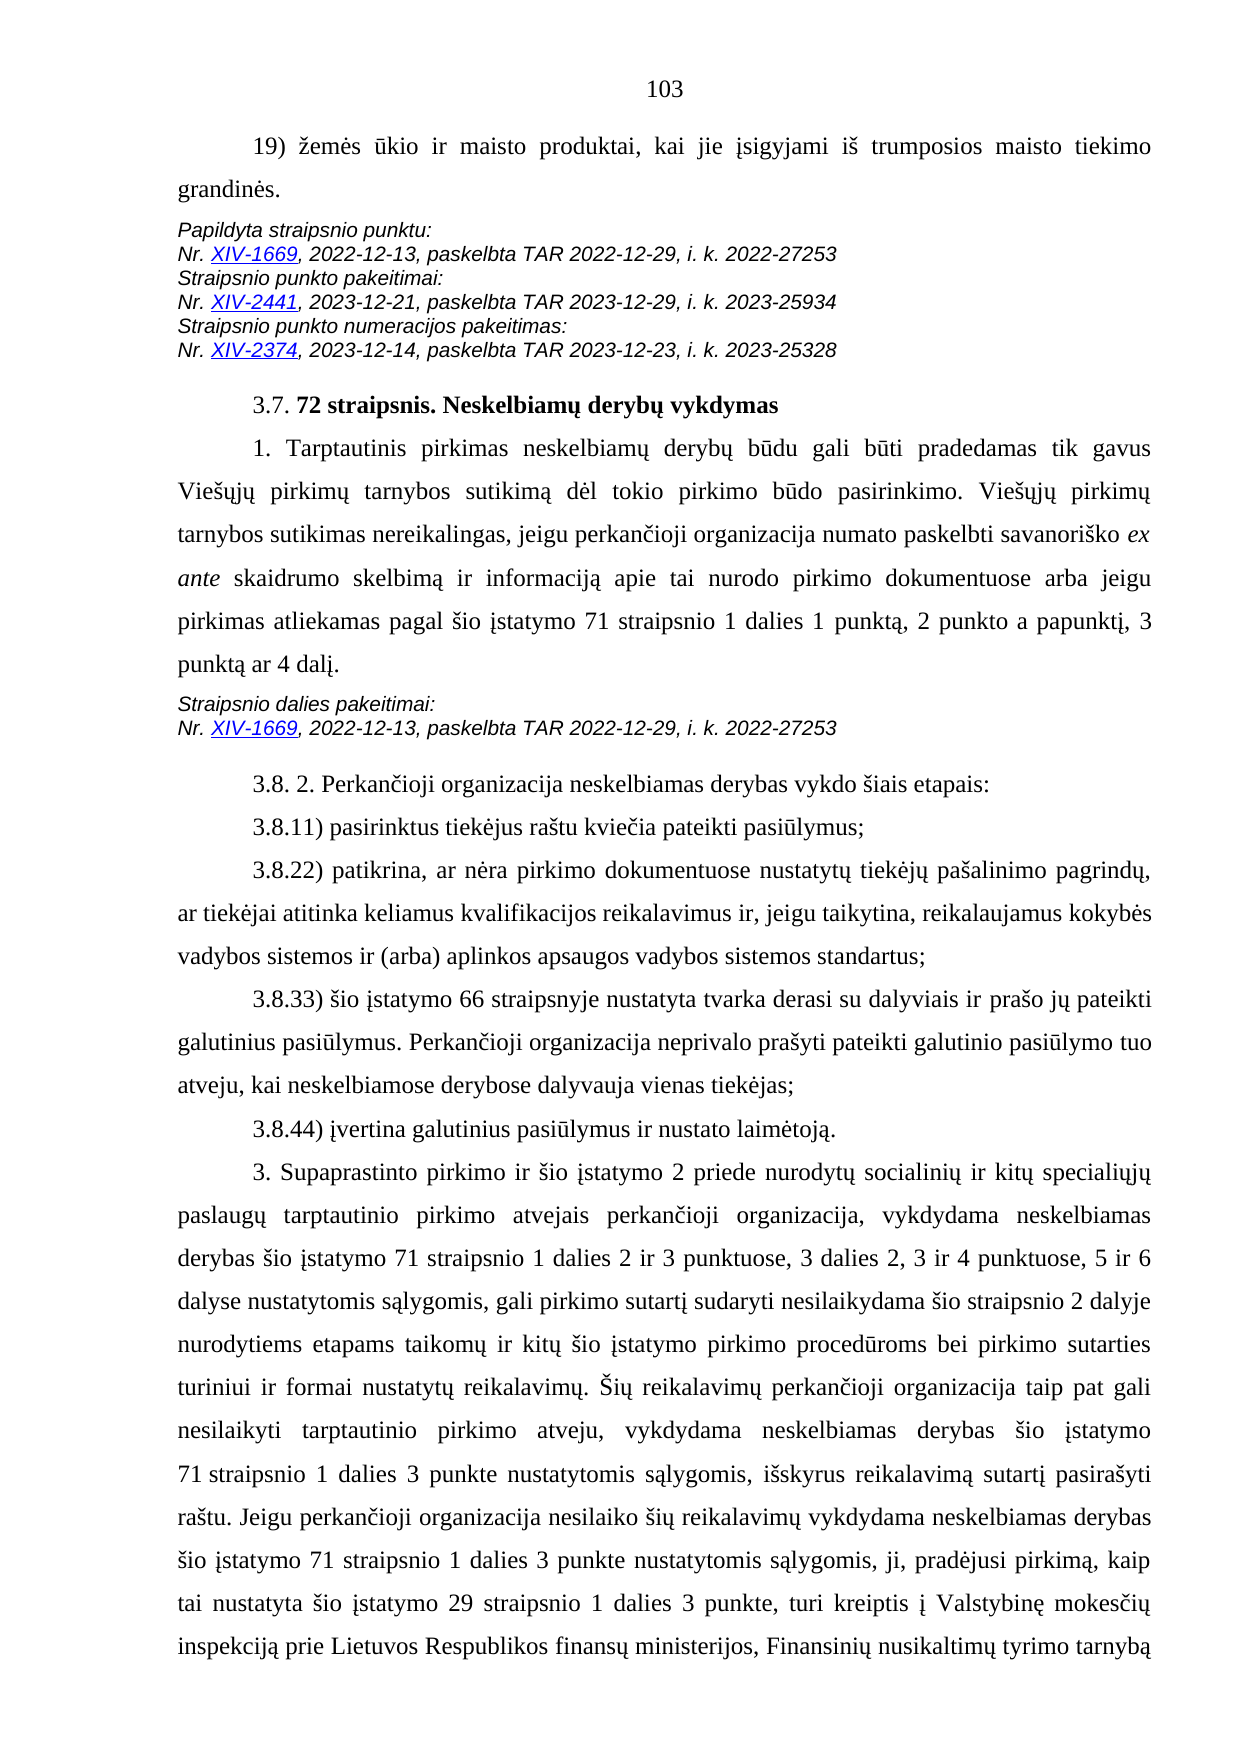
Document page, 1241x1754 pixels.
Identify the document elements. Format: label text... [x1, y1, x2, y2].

text Nr. XIV-1669, 2022-12-13, paskelbta TAR 2022-12-29, i. k. 2022-27253 [177, 242, 1152, 266]
subtitle 2) patikrina, ar nėra pirkimo dokumentuose nustatytų tiekėjų pašalinimo pagrindų, ar tiekėjai atitinka keliamus kvalifikacijos reikalavimus ir, jeigu taikytina, reikalaujamus kokybės vadybos sistemos ir (arba) aplinkos apsaugos vadybos sistemos standartus; [177, 855, 1152, 970]
text Straipsnio dalies pakeitimai: [177, 692, 1152, 716]
text Nr. XIV-2441, 2023-12-21, paskelbta TAR 2023-12-29, i. k. 2023-25934 [177, 289, 1152, 313]
subtitle 1) pasirinktus tiekėjus raštu kviečia pateikti pasiūlymus; [177, 812, 1152, 841]
text 19) žemės ūkio ir maisto produktai, kai jie įsigyjami iš trumposios maisto tiekimo grandinės. [177, 131, 1152, 203]
text Straipsnio punkto pakeitimai: [177, 266, 1152, 289]
text Nr. XIV-2374, 2023-12-14, paskelbta TAR 2023-12-23, i. k. 2023-25328 [177, 337, 1152, 361]
subtitle 3) šio įstatymo 66 straipsnyje nustatyta tvarka derasi su dalyviais ir prašo jų pateikti galutinius pasiūlymus. Perkančioji organizacija neprivalo prašyti pateikti galutinio pasiūlymo tuo atveju, kai neskelbiamose derybose dalyvauja vienas tiekėjas; [177, 984, 1152, 1099]
text Nr. XIV-1669, 2022-12-13, paskelbta TAR 2022-12-29, i. k. 2022-27253 [177, 716, 1152, 740]
text 1. Tarptautinis pirkimas neskelbiamų derybų būdu gali būti pradedamas tik gavus Viešųjų pirkimų tarnybos sutikimą dėl tokio pirkimo būdo pasirinkimo. Viešųjų pirkimų tarnybos sutikimas nereikalingas, jeigu perkančioji organizacija numato paskelbti savanoriško ex ante skaidrumo skelbimą ir informaciją apie tai nurodo pirkimo dokumentuose arba jeigu pirkimas atliekamas pagal šio įstatymo 71 straipsnio 1 dalies 1 punktą, 2 punkto a papunktį, 3 punktą ar 4 dalį. [177, 433, 1152, 678]
text Papildyta straipsnio punktu: [177, 218, 1152, 242]
subtitle 72 straipsnis. Neskelbiamų derybų vykdymas [177, 390, 1152, 419]
text Straipsnio punkto numeracijos pakeitimas: [177, 313, 1152, 337]
subtitle 2. Perkančioji organizacija neskelbiamas derybas vykdo šiais etapais: [177, 769, 1152, 797]
subtitle 4) įvertina galutinius pasiūlymus ir nustato laimėtoją. [177, 1114, 1152, 1142]
text 3. Supaprastinto pirkimo ir šio įstatymo 2 priede nurodytų socialinių ir kitų specialiųjų paslaugų tarptautinio pirkimo atvejais perkančioji organizacija, vykdydama neskelbiamas derybas šio įstatymo 71 straipsnio 1 dalies 2 ir 3 punktuose, 3 dalies 2, 3 ir 4 punktuose, 5 ir 6 dalyse nustatytomis sąlygomis, gali pirkimo sutartį sudaryti nesilaikydama šio straipsnio 2 dalyje nurodytiems etapams taikomų ir kitų šio įstatymo pirkimo procedūroms bei pirkimo sutarties turiniui ir formai nustatytų reikalavimų. Šių reikalavimų perkančioji organizacija taip pat gali nesilaikyti tarptautinio pirkimo atveju, vykdydama neskelbiamas derybas šio įstatymo 71 straipsnio 1 dalies 3 punkte nustatytomis sąlygomis, išskyrus reikalavimą sutartį pasirašyti raštu. Jeigu perkančioji organizacija nesilaiko šių reikalavimų vykdydama neskelbiamas derybas šio įstatymo 71 straipsnio 1 dalies 3 punkte nustatytomis sąlygomis, ji, pradėjusi pirkimą, kaip tai nustatyta šio įstatymo 29 straipsnio 1 dalies 3 punkte, turi kreiptis į Valstybinę mokesčių inspekciją prie Lietuvos Respublikos finansų ministerijos, Finansinių nusikaltimų tyrimo tarnybą [177, 1157, 1152, 1660]
